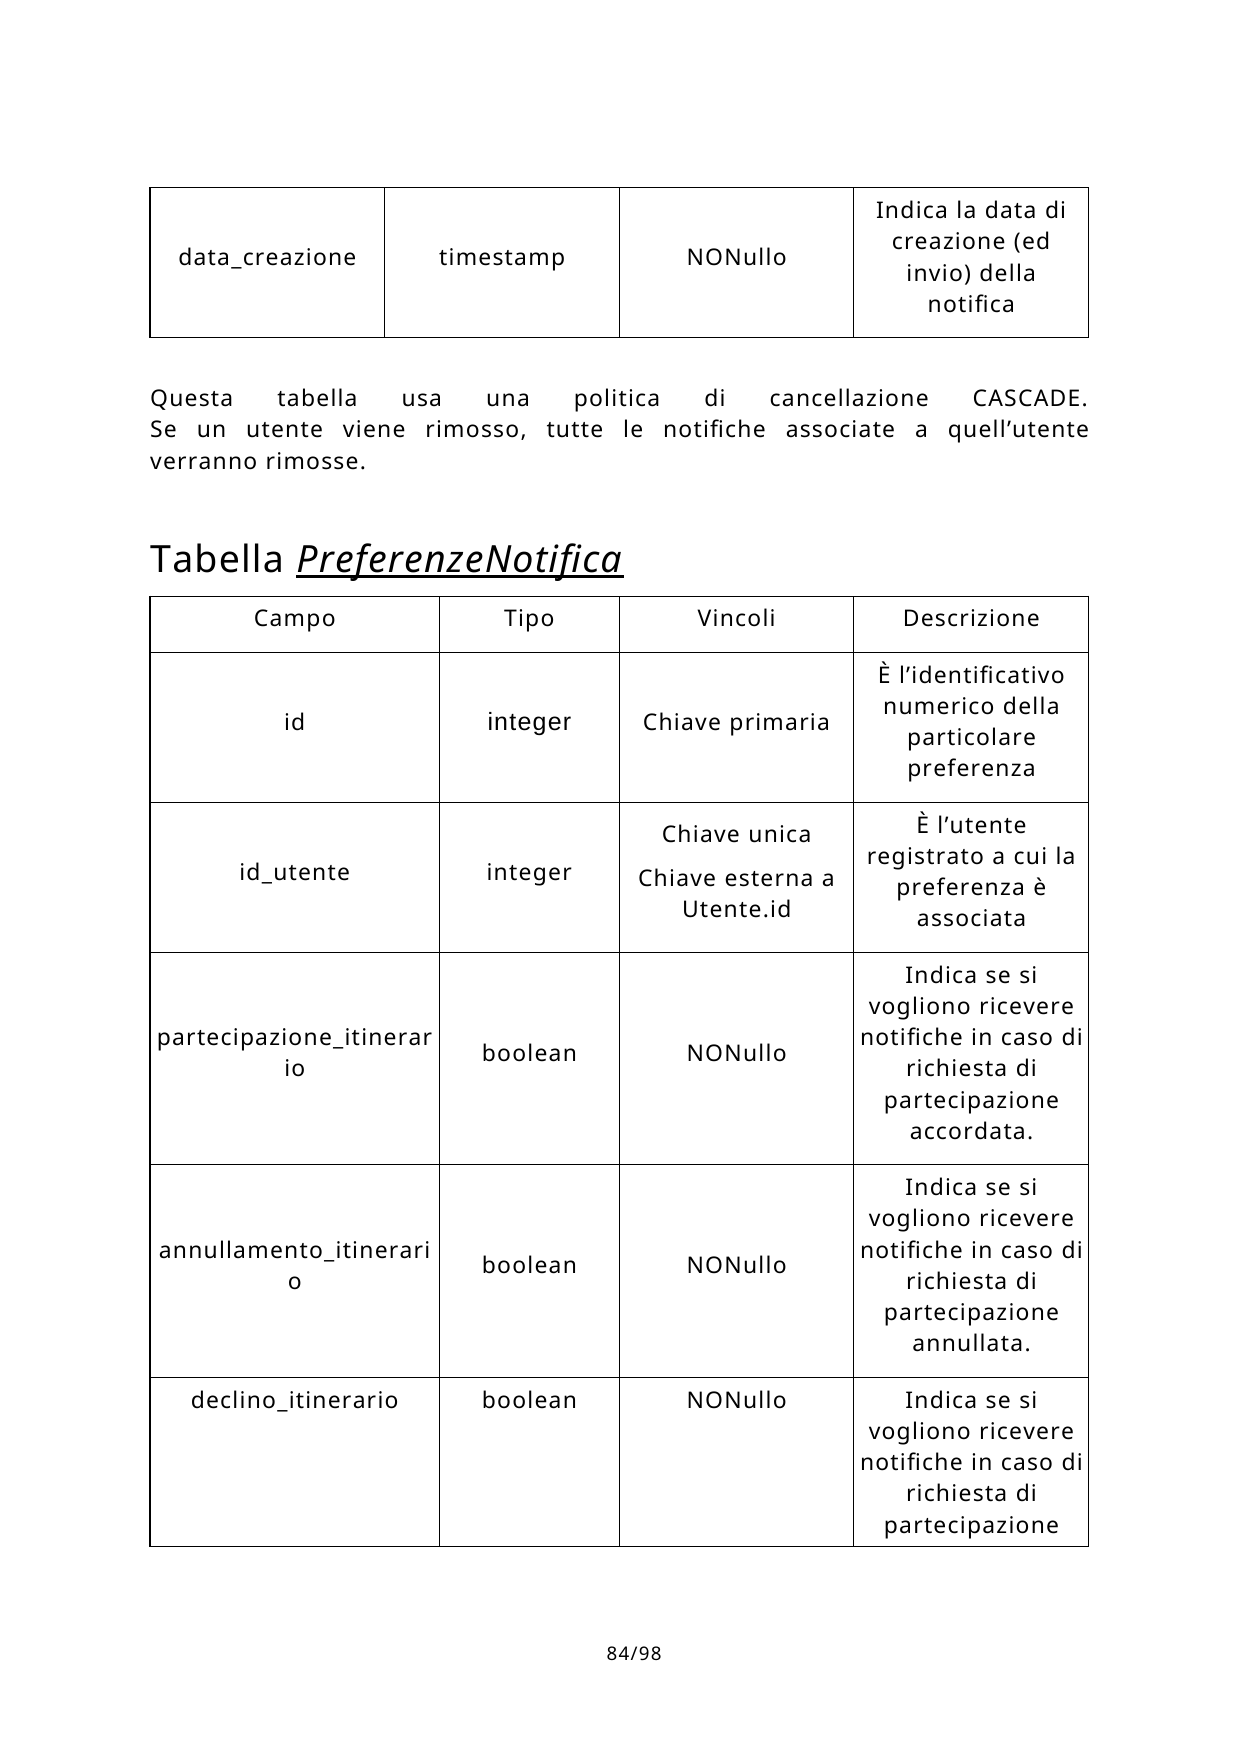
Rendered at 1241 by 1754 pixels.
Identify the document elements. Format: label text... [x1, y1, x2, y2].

table_cell Chiave primaria [620, 653, 853, 802]
table_cell Indica se si vogliono ricevere notifiche in caso di richiesta di partecipazione accordata. [854, 953, 1088, 1164]
table_cell È l’identificativo numerico della particolare preferenza [854, 653, 1088, 802]
table_cell È l’utente registrato a cui la preferenza è associata [854, 803, 1088, 952]
table_cell NONullo [620, 1165, 853, 1377]
table_cell integer [440, 803, 619, 952]
table_header Vincoli [620, 597, 853, 652]
table_cell id_utente [151, 803, 439, 952]
table_cell id [151, 653, 439, 802]
table_cell declino_itinerario [151, 1378, 439, 1546]
table_header Descrizione [854, 597, 1088, 652]
text Questa tabella usa una politica di cancellazione CASCADE. Se un utente viene rimosso, tutte le notifiche associate a quell’utente verranno rimosse. [150, 382, 1090, 476]
table_cell partecipazione_itinerario [151, 953, 439, 1164]
table_cell annullamento_itinerario [151, 1165, 439, 1377]
table_cell Indica se si vogliono ricevere notifiche in caso di richiesta di partecipazione [854, 1378, 1088, 1546]
table_header Tipo [440, 597, 619, 652]
table_cell Indica la data di creazione (ed invio) della notifica [854, 188, 1088, 337]
table_cell Chiave unica Chiave esterna a Utente.id [620, 803, 853, 952]
table_cell data_creazione [151, 188, 384, 337]
table_cell Indica se si vogliono ricevere notifiche in caso di richiesta di partecipazione annullata. [854, 1165, 1088, 1377]
table_cell NONullo [620, 1378, 853, 1546]
text Tabella PreferenzeNotifica [150, 532, 1090, 583]
table_cell NONullo [620, 188, 853, 337]
table_cell boolean [440, 1378, 619, 1546]
table_cell integer [440, 653, 619, 802]
table_cell timestamp [385, 188, 619, 337]
table_cell boolean [440, 1165, 619, 1377]
table_cell NONullo [620, 953, 853, 1164]
table_cell boolean [440, 953, 619, 1164]
table_header Campo [151, 597, 439, 652]
